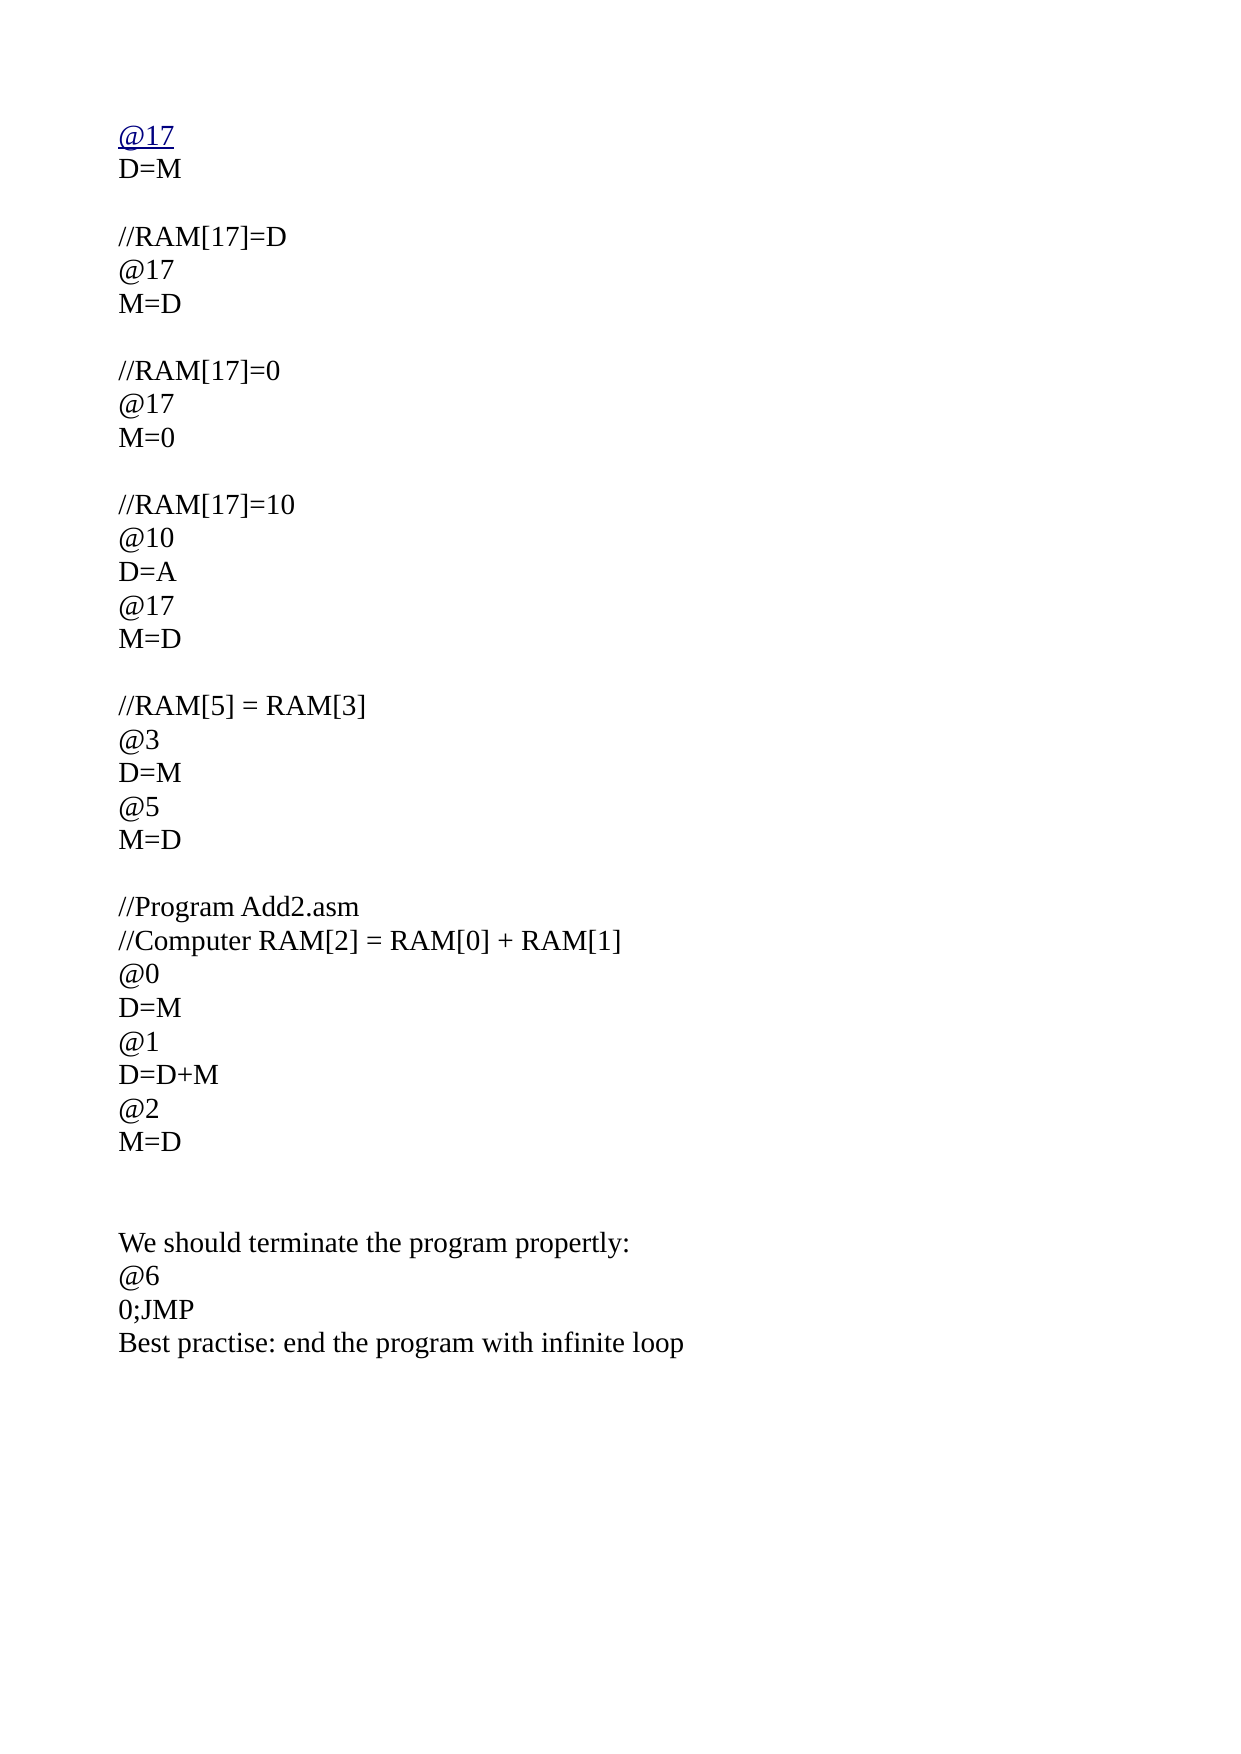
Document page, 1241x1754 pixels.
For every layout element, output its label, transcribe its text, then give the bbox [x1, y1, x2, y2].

text We should terminate the program propertly: [118, 1225, 1122, 1258]
text @1 [118, 1024, 1122, 1057]
text M=D [118, 822, 1122, 856]
text D=M [118, 990, 1122, 1024]
text //Program Add2.asm [118, 889, 1122, 923]
text //RAM[5] = RAM[3] [118, 688, 1122, 722]
text //Computer RAM[2] = RAM[0] + RAM[1] [118, 923, 1122, 957]
text M=0 [118, 420, 1122, 453]
text 0;JMP [118, 1292, 1122, 1326]
text @3 [118, 722, 1122, 755]
text D=M [118, 755, 1122, 789]
text M=D [118, 286, 1122, 319]
text @17 [118, 118, 1122, 152]
text @17 [118, 588, 1122, 621]
text //RAM[17]=0 [118, 353, 1122, 386]
text //RAM[17]=10 [118, 487, 1122, 521]
text D=D+M [118, 1057, 1122, 1091]
text @2 [118, 1091, 1122, 1124]
text @0 [118, 957, 1122, 990]
text //RAM[17]=D [118, 219, 1122, 252]
text @6 [118, 1258, 1122, 1292]
text D=M [118, 152, 1122, 185]
text @17 [118, 252, 1122, 286]
text D=A [118, 554, 1122, 588]
text M=D [118, 1124, 1122, 1158]
text @17 [118, 386, 1122, 420]
text M=D [118, 621, 1122, 655]
text Best practise: end the program with infinite loop [118, 1326, 1122, 1359]
text @5 [118, 789, 1122, 822]
text @10 [118, 521, 1122, 554]
